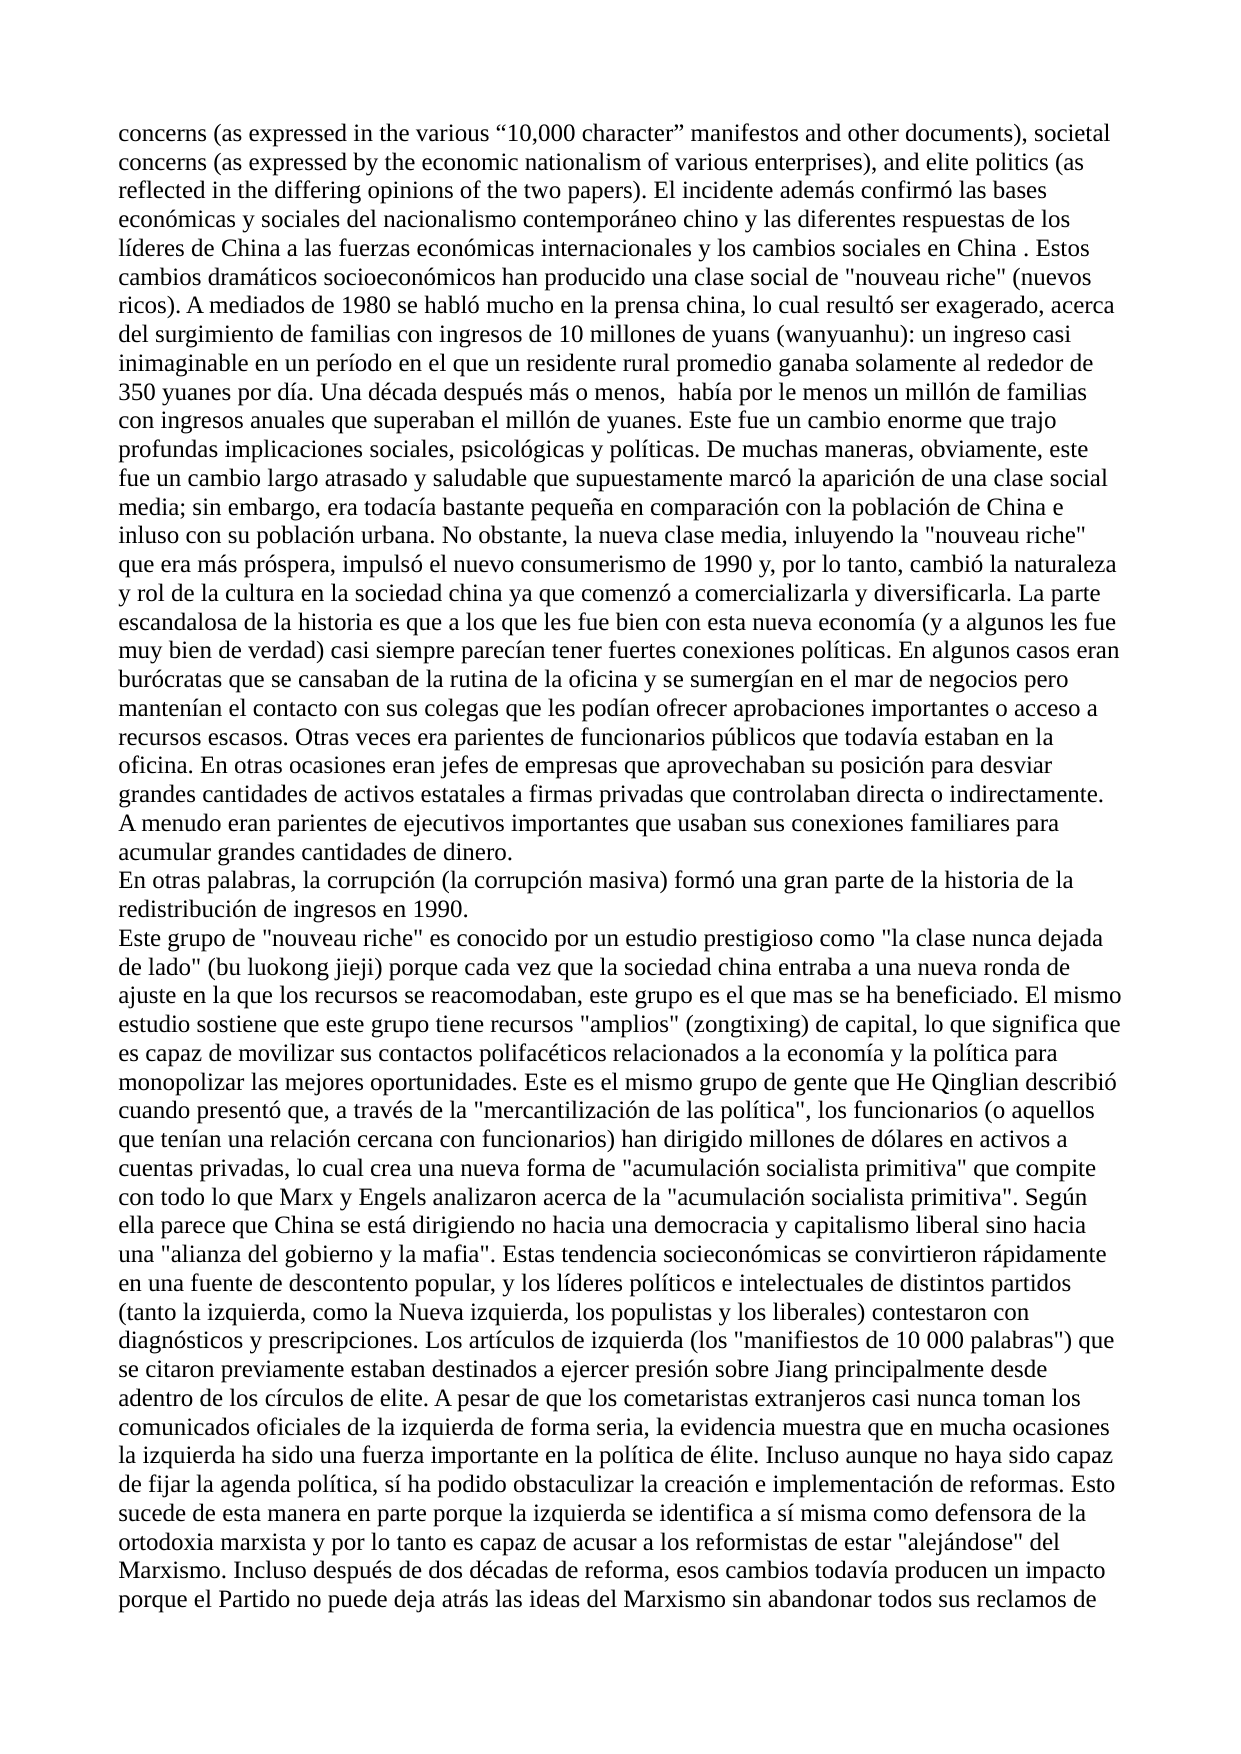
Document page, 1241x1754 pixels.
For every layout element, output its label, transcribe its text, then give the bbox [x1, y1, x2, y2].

text Este grupo de "nouveau riche" es conocido por un estudio prestigioso como "la clase nunca dejada de lado" (bu luokong jieji) porque cada vez que la sociedad china entraba a una nueva ronda de ajuste en la que los recursos se reacomodaban, este grupo es el que mas se ha beneficiado. El mismo estudio sostiene que este grupo tiene recursos "amplios" (zongtixing) de capital, lo que significa que es capaz de movilizar sus contactos polifacéticos relacionados a la economía y la política para monopolizar las mejores oportunidades. Este es el mismo grupo de gente que He Qinglian describió cuando presentó que, a través de la "mercantilización de las política", los funcionarios (o aquellos que tenían una relación cercana con funcionarios) han dirigido millones de dólares en activos a cuentas privadas, lo cual crea una nueva forma de "acumulación socialista primitiva" que compite con todo lo que Marx y Engels analizaron acerca de la "acumulación socialista primitiva". Según ella parece que China se está dirigiendo no hacia una democracia y capitalismo liberal sino hacia una "alianza del gobierno y la mafia". Estas tendencia socieconómicas se convirtieron rápidamente en una fuente de descontento popular, y los líderes políticos e intelectuales de distintos partidos (tanto la izquierda, como la Nueva izquierda, los populistas y los liberales) contestaron con diagnósticos y prescripciones. Los artículos de izquierda (los "manifiestos de 10 000 palabras") que se citaron previamente estaban destinados a ejercer presión sobre Jiang principalmente desde adentro de los círculos de elite. A pesar de que los cometaristas extranjeros casi nunca toman los comunicados oficiales de la izquierda de forma seria, la evidencia muestra que en mucha ocasiones la izquierda ha sido una fuerza importante en la política de élite. Incluso aunque no haya sido capaz de fijar la agenda política, sí ha podido obstaculizar la creación e implementación de reformas. Esto sucede de esta manera en parte porque la izquierda se identifica a sí misma como defensora de la ortodoxia marxista y por lo tanto es capaz de acusar a los reformistas de estar "alejándose" del Marxismo. Incluso después de dos décadas de reforma, esos cambios todavía producen un impacto porque el Partido no puede deja atrás las ideas del Marxismo sin abandonar todos sus reclamos de [118, 923, 1122, 1613]
text concerns (as expressed in the various “10,000 character” manifestos and other documents), societal concerns (as expressed by the economic nationalism of various enterprises), and elite politics (as reflected in the differing opinions of the two papers). El incidente además confirmó las bases económicas y sociales del nacionalismo contemporáneo chino y las diferentes respuestas de los líderes de China a las fuerzas económicas internacionales y los cambios sociales en China . Estos cambios dramáticos socioeconómicos han producido una clase social de "nouveau riche" (nuevos ricos). A mediados de 1980 se habló mucho en la prensa china, lo cual resultó ser exagerado, acerca del surgimiento de familias con ingresos de 10 millones de yuans (wanyuanhu): un ingreso casi inimaginable en un período en el que un residente rural promedio ganaba solamente al rededor de 350 yuanes por día. Una década después más o menos, había por le menos un millón de familias con ingresos anuales que superaban el millón de yuanes. Este fue un cambio enorme que trajo profundas implicaciones sociales, psicológicas y políticas. De muchas maneras, obviamente, este fue un cambio largo atrasado y saludable que supuestamente marcó la aparición de una clase social media; sin embargo, era todacía bastante pequeña en comparación con la población de China e inluso con su población urbana. No obstante, la nueva clase media, inluyendo la "nouveau riche" que era más próspera, impulsó el nuevo consumerismo de 1990 y, por lo tanto, cambió la naturaleza y rol de la cultura en la sociedad china ya que comenzó a comercializarla y diversificarla. La parte escandalosa de la historia es que a los que les fue bien con esta nueva economía (y a algunos les fue muy bien de verdad) casi siempre parecían tener fuertes conexiones políticas. En algunos casos eran burócratas que se cansaban de la rutina de la oficina y se sumergían en el mar de negocios pero mantenían el contacto con sus colegas que les podían ofrecer aprobaciones importantes o acceso a recursos escasos. Otras veces era parientes de funcionarios públicos que todavía estaban en la oficina. En otras ocasiones eran jefes de empresas que aprovechaban su posición para desviar grandes cantidades de activos estatales a firmas privadas que controlaban directa o indirectamente. A menudo eran parientes de ejecutivos importantes que usaban sus conexiones familiares para acumular grandes cantidades de dinero. [118, 118, 1122, 866]
text En otras palabras, la corrupción (la corrupción masiva) formó una gran parte de la historia de la redistribución de ingresos en 1990. [118, 866, 1122, 923]
